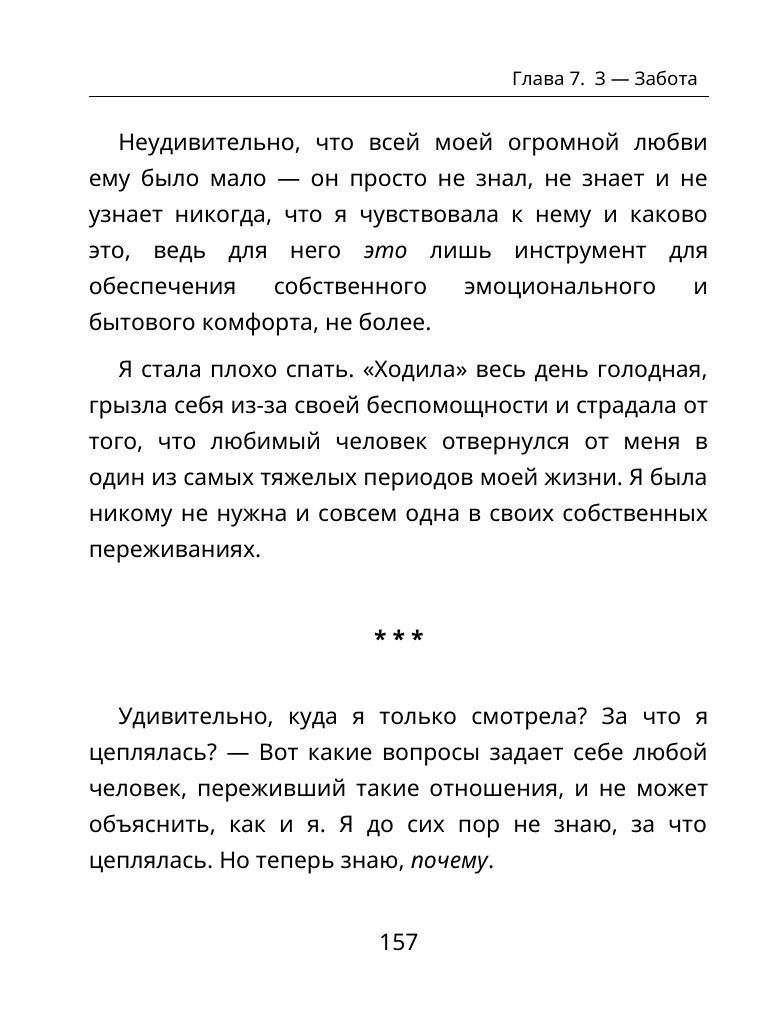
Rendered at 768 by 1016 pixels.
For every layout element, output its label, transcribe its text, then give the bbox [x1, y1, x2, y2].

text Я стала плохо спать. «Ходила» весь день голодная, грызла себя из-за своей беспомощности и страдала от того, что любимый человек отвернулся от меня в один из самых тяжелых периодов моей жизни. Я была никому не нужна и совсем одна в своих собственных переживаниях. [88, 353, 709, 564]
subtitle * * * [88, 622, 709, 654]
text Неудивительно, что всей моей огромной любви ему было мало — он просто не знал, не знает и не узнает никогда, что я чувствовала к нему и каково это, ведь для него это лишь инструмент для обеспечения собственного эмоционального и бытового комфорта, не более. [88, 126, 709, 337]
text Удивительно, куда я только смотрела? За что я цеплялась? — Вот какие вопросы задает себе любой человек, переживший такие отношения, и не может объяснить, как и я. Я до сих пор не знаю, за что цеплялась. Но теперь знаю, почему. [88, 700, 709, 875]
